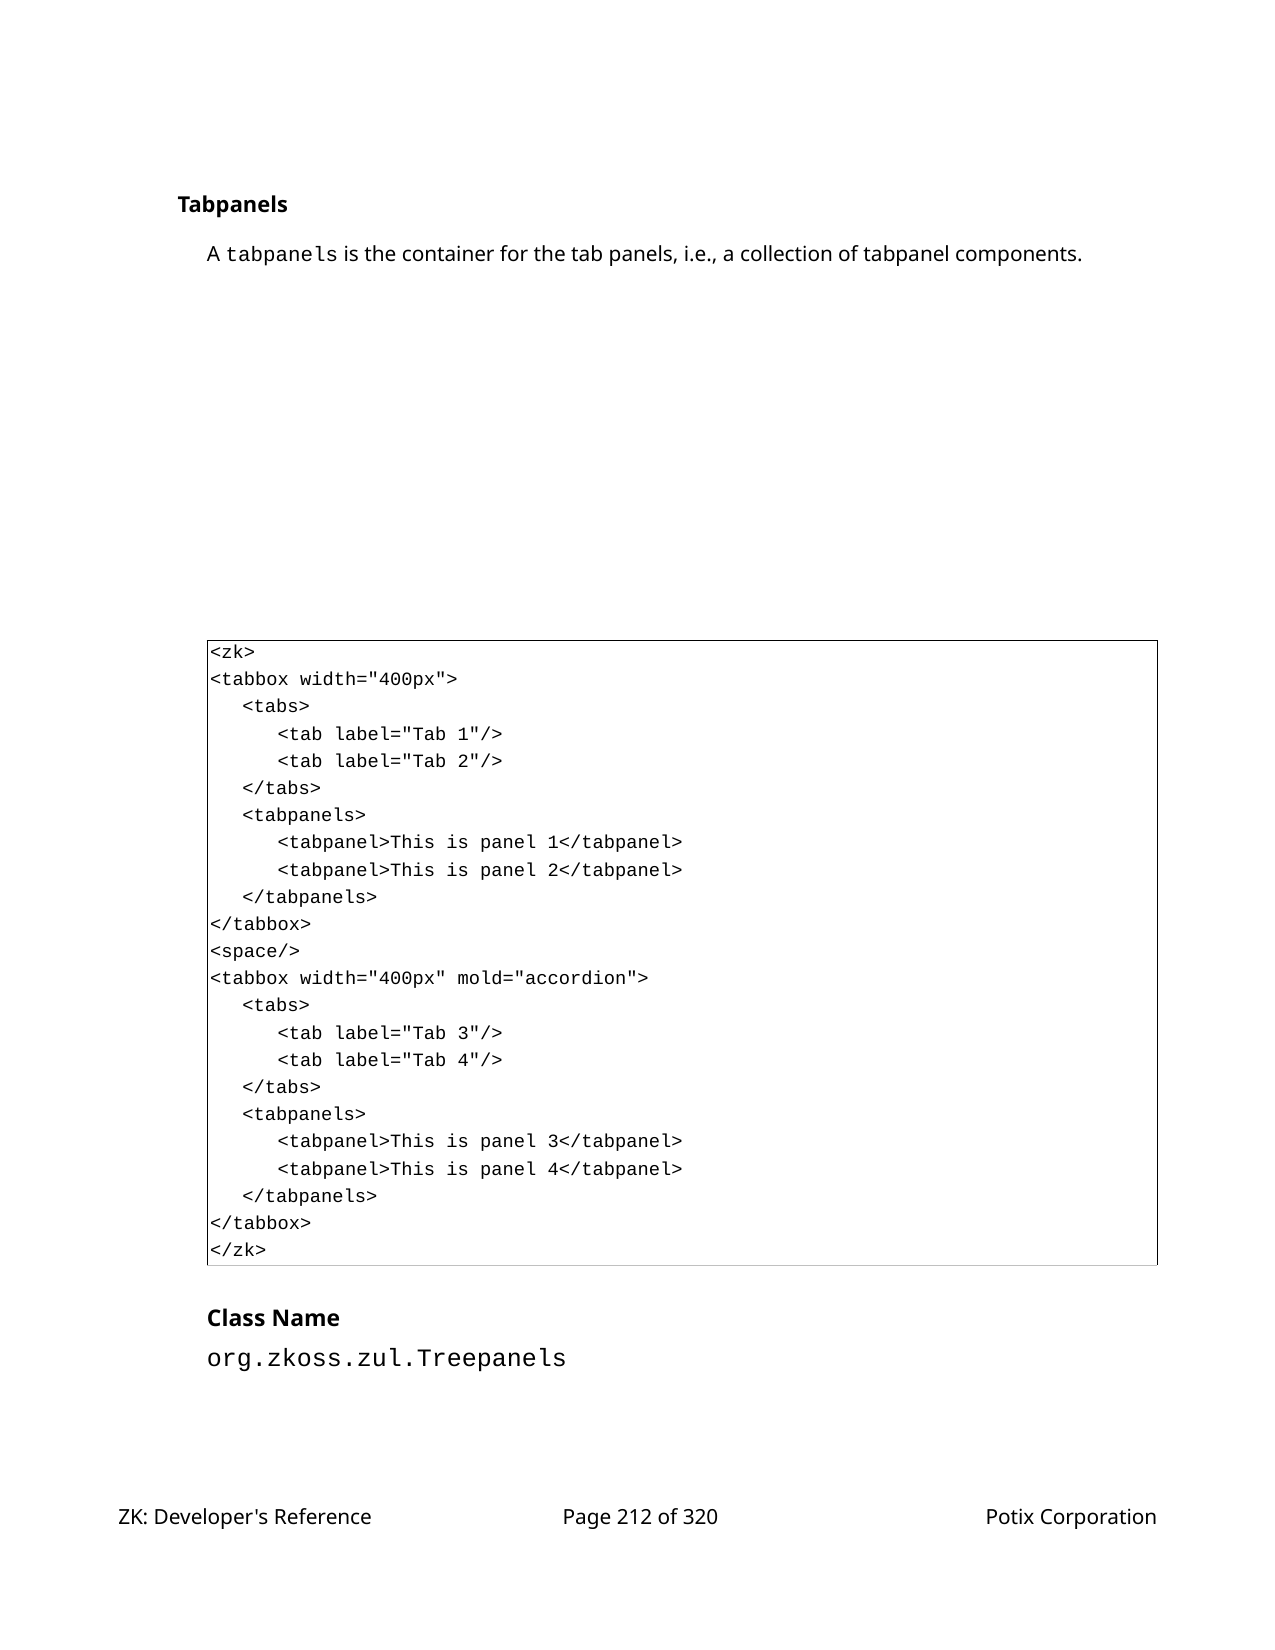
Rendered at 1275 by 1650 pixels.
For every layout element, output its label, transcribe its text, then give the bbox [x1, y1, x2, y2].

text <tabbox width="400px"> [208, 667, 1157, 691]
text </zk> [208, 1238, 1157, 1265]
text <tabbox width="400px" mold="accordion"> [208, 966, 1157, 990]
text <space/> [208, 939, 1157, 963]
text <tab label="Tab 2"/> [208, 749, 1157, 773]
text <tabpanels> [208, 1102, 1157, 1126]
text <tab label="Tab 1"/> [208, 721, 1157, 746]
text org.zkoss.zul.Treepanels [207, 1346, 1157, 1374]
text <tabs> [208, 993, 1157, 1018]
text <tab label="Tab 4"/> [208, 1048, 1157, 1072]
text </tabbox> [208, 912, 1157, 936]
text <tabpanel>This is panel 4</tabpanel> [208, 1156, 1157, 1181]
text <tabpanel>This is panel 1</tabpanel> [208, 830, 1157, 854]
text </tabs> [208, 1075, 1157, 1099]
text <tabs> [208, 694, 1157, 718]
subtitle Class Name [207, 1302, 1157, 1333]
text <zk> [208, 641, 1157, 664]
subtitle Tabpanels [177, 189, 1157, 219]
text <tabpanel>This is panel 2</tabpanel> [208, 857, 1157, 882]
text <tabpanel>This is panel 3</tabpanel> [208, 1129, 1157, 1153]
text </tabpanels> [208, 884, 1157, 909]
text </tabpanels> [208, 1184, 1157, 1208]
text <tab label="Tab 3"/> [208, 1021, 1157, 1045]
text A tabpanels is the container for the tab panels, i.e., a collection of tabpanel components. [207, 239, 1157, 268]
text </tabs> [208, 776, 1157, 800]
text </tabbox> [208, 1211, 1157, 1235]
text <tabpanels> [208, 803, 1157, 827]
